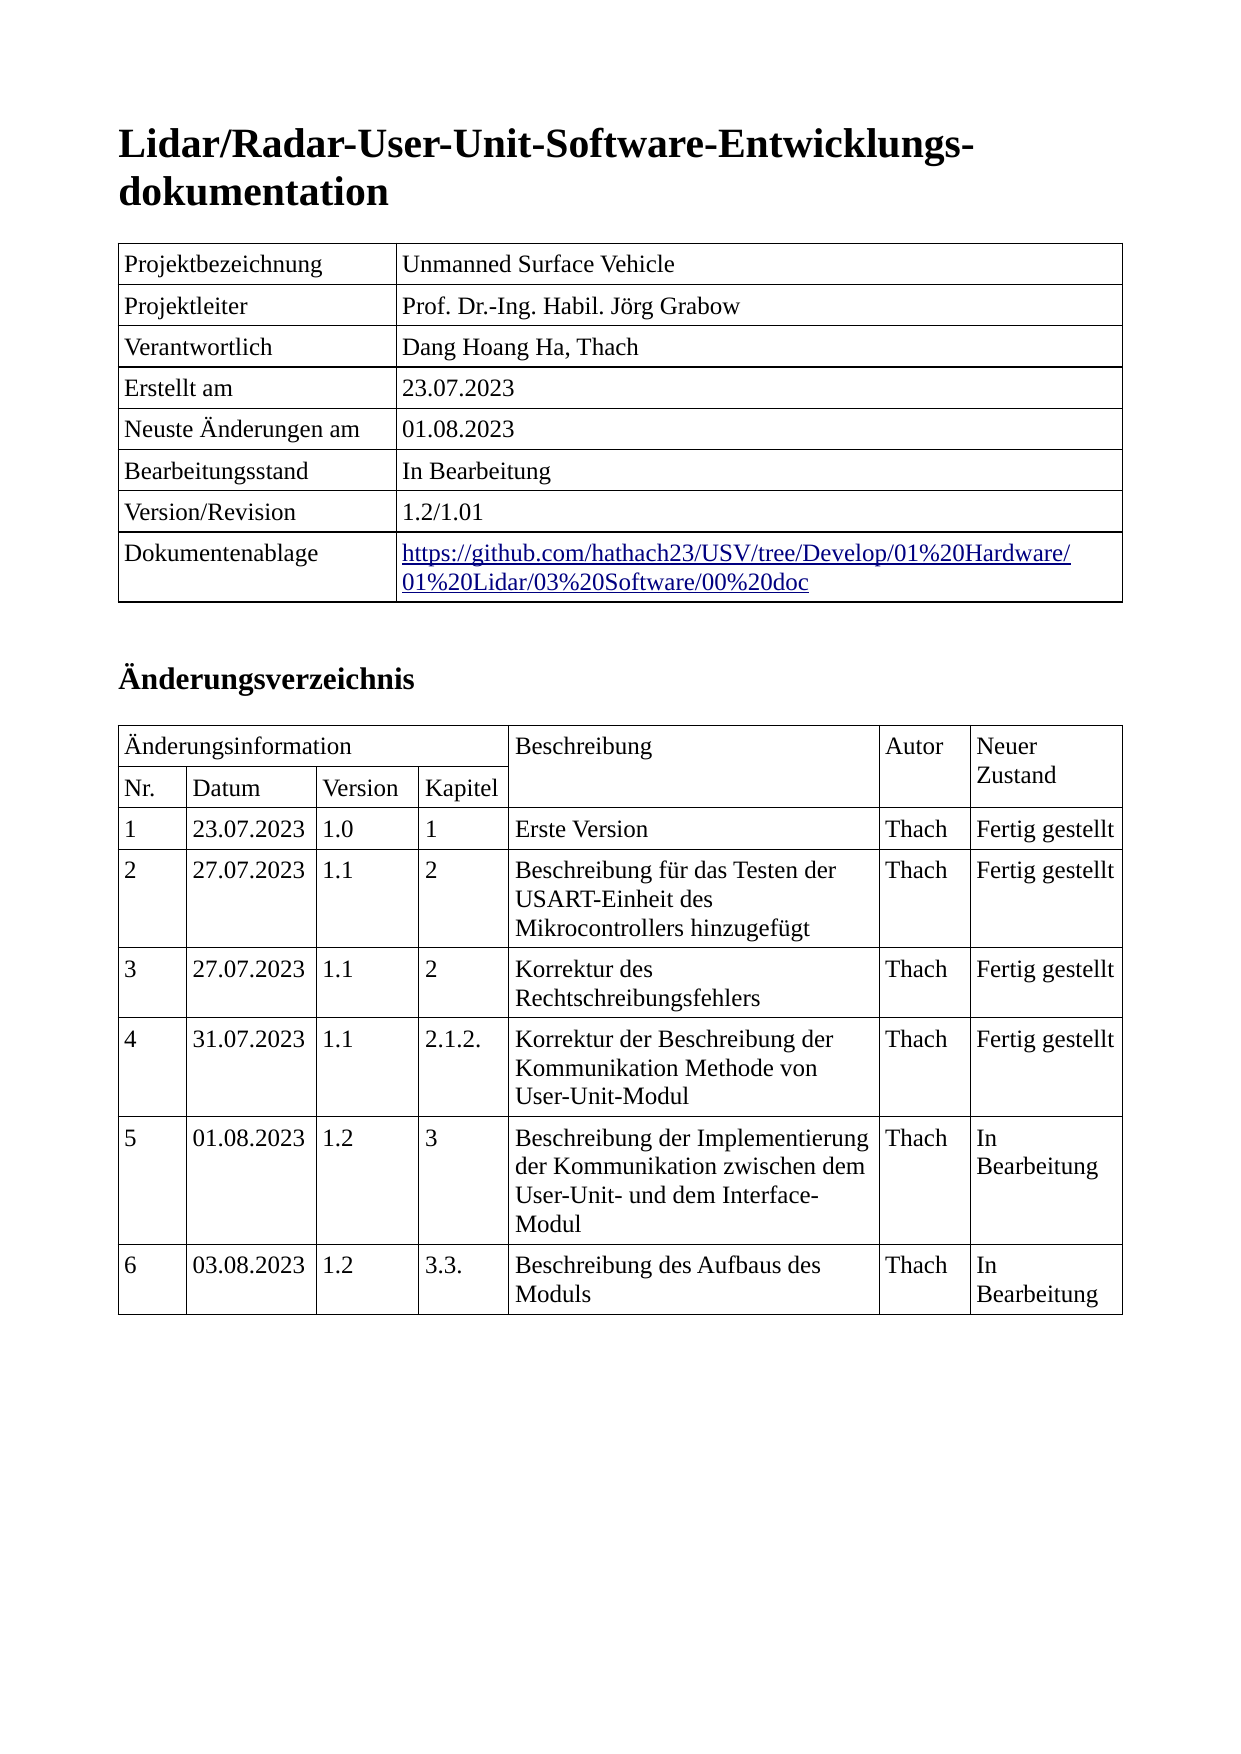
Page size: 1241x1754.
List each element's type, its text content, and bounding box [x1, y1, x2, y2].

table_cell Dokumentenablage [119, 533, 396, 601]
text Lidar/Radar-User-Unit-Software-Entwicklungs-dokumentation [118, 118, 1122, 214]
text Änderungsverzeichnis [118, 660, 1122, 696]
table_cell In Bearbeitung [971, 1117, 1122, 1243]
table_cell 6 [119, 1245, 186, 1313]
table_cell Version/Revision [119, 491, 396, 531]
table_cell Erste Version [509, 808, 879, 848]
table_cell Version [317, 767, 418, 807]
table_cell Thach [880, 1245, 970, 1313]
table_cell Thach [880, 808, 970, 848]
table_cell 1.1 [317, 850, 418, 947]
table_cell 3.3. [419, 1245, 508, 1313]
table_cell Kapitel [419, 767, 508, 807]
table_cell Projektleiter [119, 285, 396, 325]
table_cell Beschreibung der Implementierung der Kommunikation zwischen dem User-Unit- und dem Interface-Modul [509, 1117, 879, 1243]
table_cell 01.08.2023 [397, 409, 1122, 449]
table_cell Thach [880, 1018, 970, 1116]
table_cell 31.07.2023 [187, 1018, 316, 1116]
table_cell 2.1.2. [419, 1018, 508, 1116]
table_cell 5 [119, 1117, 186, 1243]
table_cell https://github.com/hathach23/USV/tree/Develop/01%20Hardware/01%20Lidar/03%20Software/00%20doc [397, 533, 1122, 601]
table_cell Erstellt am [119, 368, 396, 408]
table_cell Neuste Änderungen am [119, 409, 396, 449]
table_cell Dang Hoang Ha, Thach [397, 326, 1122, 366]
table_cell 1 [119, 808, 186, 848]
table_cell Verantwortlich [119, 326, 396, 366]
table_header Neuer Zustand [971, 726, 1122, 807]
table_cell 01.08.2023 [187, 1117, 316, 1243]
table_cell 1.1 [317, 1018, 418, 1116]
table_cell 1.1 [317, 948, 418, 1017]
table_cell 1.2/1.01 [397, 491, 1122, 531]
table_cell Fertig gestellt [971, 1018, 1122, 1116]
table_cell Bearbeitungsstand [119, 450, 396, 490]
table_cell In Bearbeitung [971, 1245, 1122, 1313]
table_cell 4 [119, 1018, 186, 1116]
table_cell 3 [419, 1117, 508, 1243]
table_cell Nr. [119, 767, 186, 807]
table_cell Fertig gestellt [971, 948, 1122, 1017]
table_cell Beschreibung für das Testen der USART-Einheit des Mikrocontrollers hinzugefügt [509, 850, 879, 947]
table_cell Korrektur des Rechtschreibungsfehlers [509, 948, 879, 1017]
table_cell Datum [187, 767, 316, 807]
table_cell 23.07.2023 [397, 368, 1122, 408]
table_cell In Bearbeitung [397, 450, 1122, 490]
table_cell 27.07.2023 [187, 948, 316, 1017]
table_cell Fertig gestellt [971, 808, 1122, 848]
table_header Unmanned Surface Vehicle [397, 244, 1122, 284]
table_cell 1.2 [317, 1245, 418, 1313]
table_cell 23.07.2023 [187, 808, 316, 848]
table_cell Thach [880, 1117, 970, 1243]
table_header Projektbezeichnung [119, 244, 396, 284]
table_header Änderungsinformation [119, 726, 508, 766]
table_cell Thach [880, 948, 970, 1017]
table_cell 2 [419, 948, 508, 1017]
table_cell 2 [419, 850, 508, 947]
table_cell Prof. Dr.-Ing. Habil. Jörg Grabow [397, 285, 1122, 325]
table_cell 3 [119, 948, 186, 1017]
table_cell Fertig gestellt [971, 850, 1122, 947]
table_cell 2 [119, 850, 186, 947]
table_cell Beschreibung des Aufbaus des Moduls [509, 1245, 879, 1313]
table_cell 1.2 [317, 1117, 418, 1243]
table_cell 1 [419, 808, 508, 848]
table_cell Korrektur der Beschreibung der Kommunikation Methode von User-Unit-Modul [509, 1018, 879, 1116]
table_cell 1.0 [317, 808, 418, 848]
table_cell 27.07.2023 [187, 850, 316, 947]
table_header Beschreibung [509, 726, 879, 807]
table_cell 03.08.2023 [187, 1245, 316, 1313]
table_header Autor [880, 726, 970, 807]
table_cell Thach [880, 850, 970, 947]
